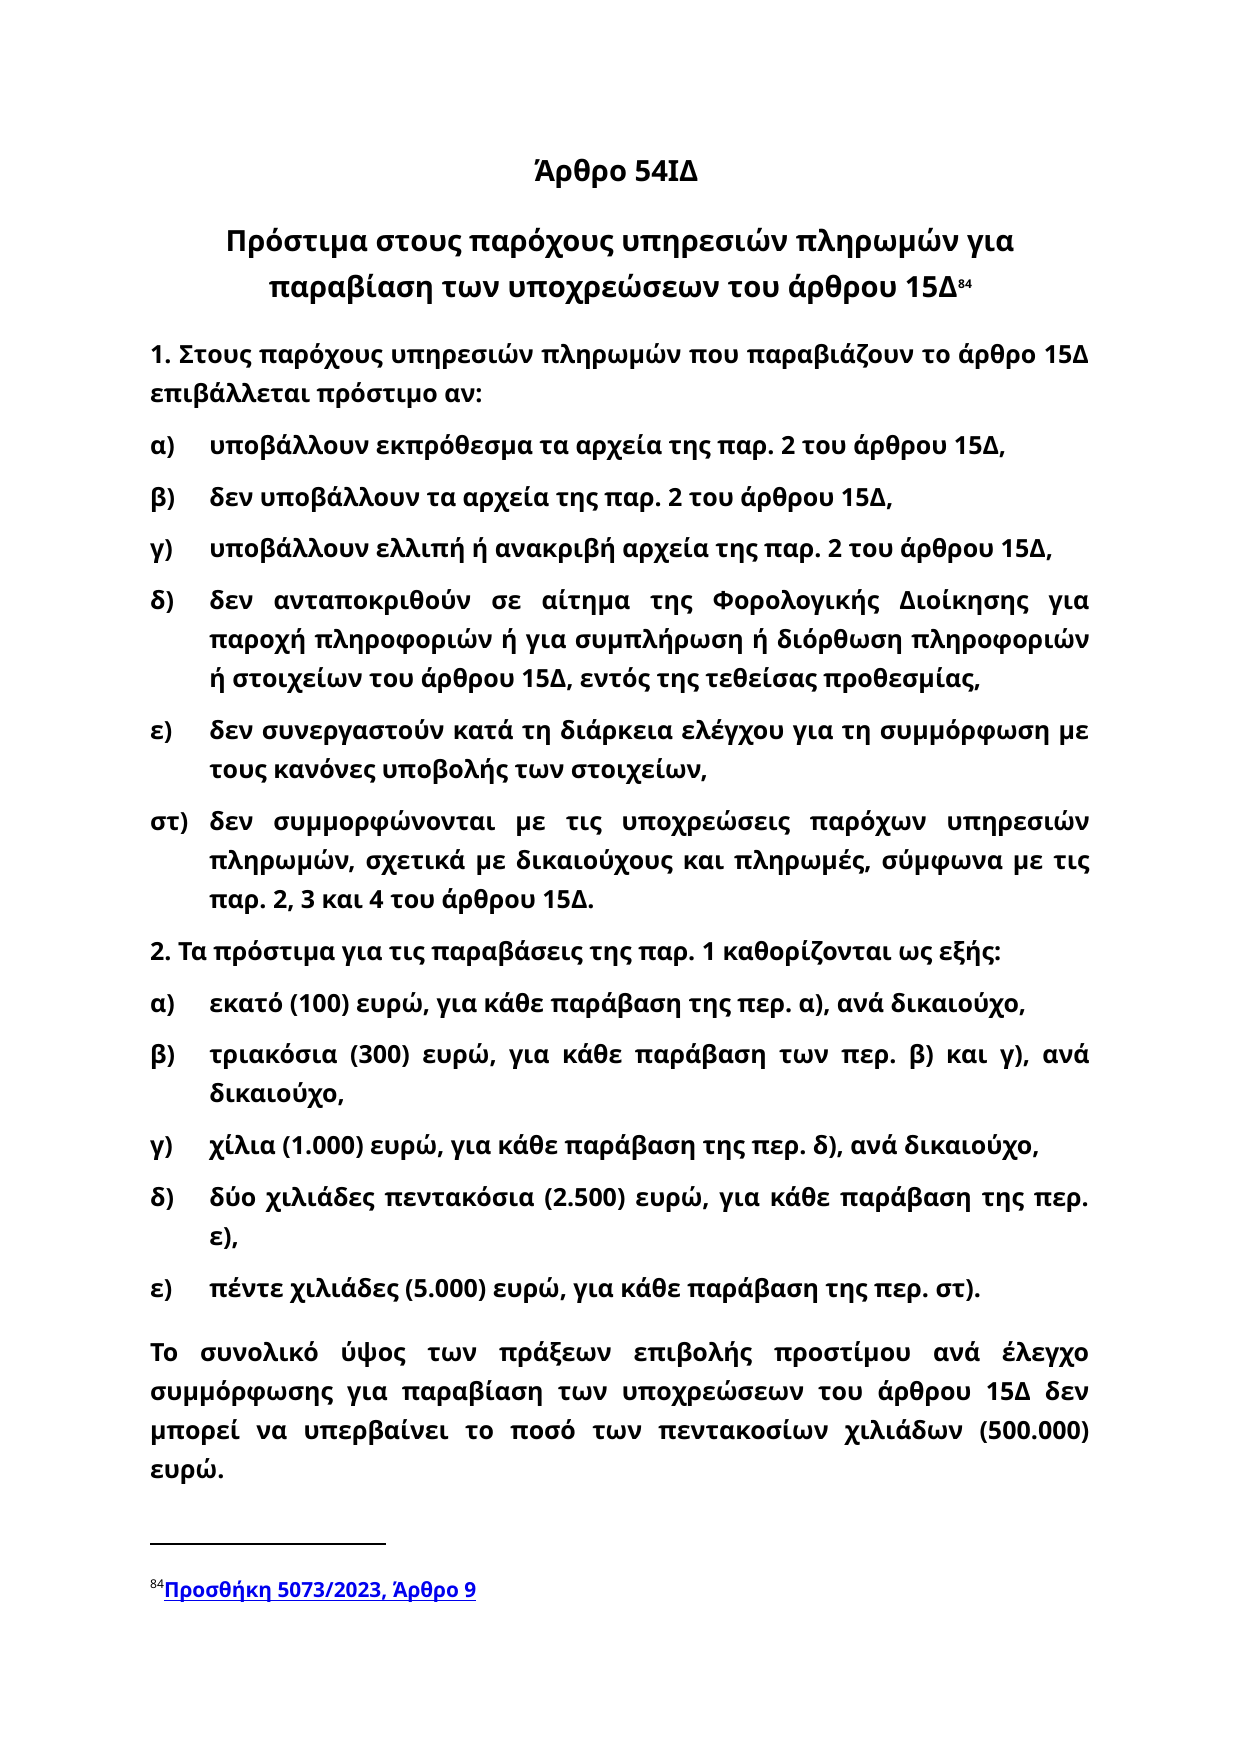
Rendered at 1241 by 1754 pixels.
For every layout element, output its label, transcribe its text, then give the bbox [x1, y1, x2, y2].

list ε) πέντε χιλιάδες (5.000) ευρώ, για κάθε παράβαση της περ. στ). [150, 1270, 1090, 1304]
list α) εκατό (100) ευρώ, για κάθε παράβαση της περ. α), ανά δικαιούχο, [150, 985, 1090, 1019]
list α) υποβάλλουν εκπρόθεσμα τα αρχεία της παρ. 2 του άρθρου 15Δ, [150, 428, 1090, 462]
list ε) δεν συνεργαστούν κατά τη διάρκεια ελέγχου για τη συμμόρφωση με τους κανόνες υποβολής των στοιχείων, [150, 713, 1090, 786]
list δ) δεν ανταποκριθούν σε αίτημα της Φορολογικής Διοίκησης για παροχή πληροφοριών ή για συμπλήρωση ή διόρθωση πληροφοριών ή στοιχείων του άρθρου 15Δ, εντός της τεθείσας προθεσμίας, [150, 583, 1090, 695]
subtitle Άρθρο 54ΙΔ [150, 150, 1090, 190]
list δ) δύο χιλιάδες πεντακόσια (2.500) ευρώ, για κάθε παράβαση της περ. ε), [150, 1179, 1090, 1253]
list στ) δεν συμμορφώνονται με τις υποχρεώσεις παρόχων υπηρεσιών πληρωμών, σχετικά με δικαιούχους και πληρωμές, σύμφωνα με τις παρ. 2, 3 και 4 του άρθρου 15Δ. [150, 803, 1090, 916]
list γ) χίλια (1.000) ευρώ, για κάθε παράβαση της περ. δ), ανά δικαιούχο, [150, 1128, 1090, 1162]
text 1. Στους παρόχους υπηρεσιών πληρωμών που παραβιάζουν το άρθρο 15Δ επιβάλλεται πρόστιμο αν: [150, 337, 1090, 410]
text Προσθήκη 5073/2023, Άρθρο 9 [150, 1576, 1090, 1604]
list β) δεν υποβάλλουν τα αρχεία της παρ. 2 του άρθρου 15Δ, [150, 479, 1090, 513]
list γ) υποβάλλουν ελλιπή ή ανακριβή αρχεία της παρ. 2 του άρθρου 15Δ, [150, 531, 1090, 565]
list β) τριακόσια (300) ευρώ, για κάθε παράβαση των περ. β) και γ), ανά δικαιούχο, [150, 1037, 1090, 1110]
text 2. Τα πρόστιμα για τις παραβάσεις της παρ. 1 καθορίζονται ως εξής: [150, 933, 1090, 968]
text Το συνολικό ύψος των πράξεων επιβολής προστίμου ανά έλεγχο συμμόρφωσης για παραβίαση των υποχρεώσεων του άρθρου 15Δ δεν μπορεί να υπερβαίνει το ποσό των πεντακοσίων χιλιάδων (500.000) ευρώ. [150, 1334, 1090, 1486]
subtitle Πρόστιμα στους παρόχους υπηρεσιών πληρωμών για παραβίαση των υποχρεώσεων του άρθρου 15Δ [150, 221, 1090, 306]
